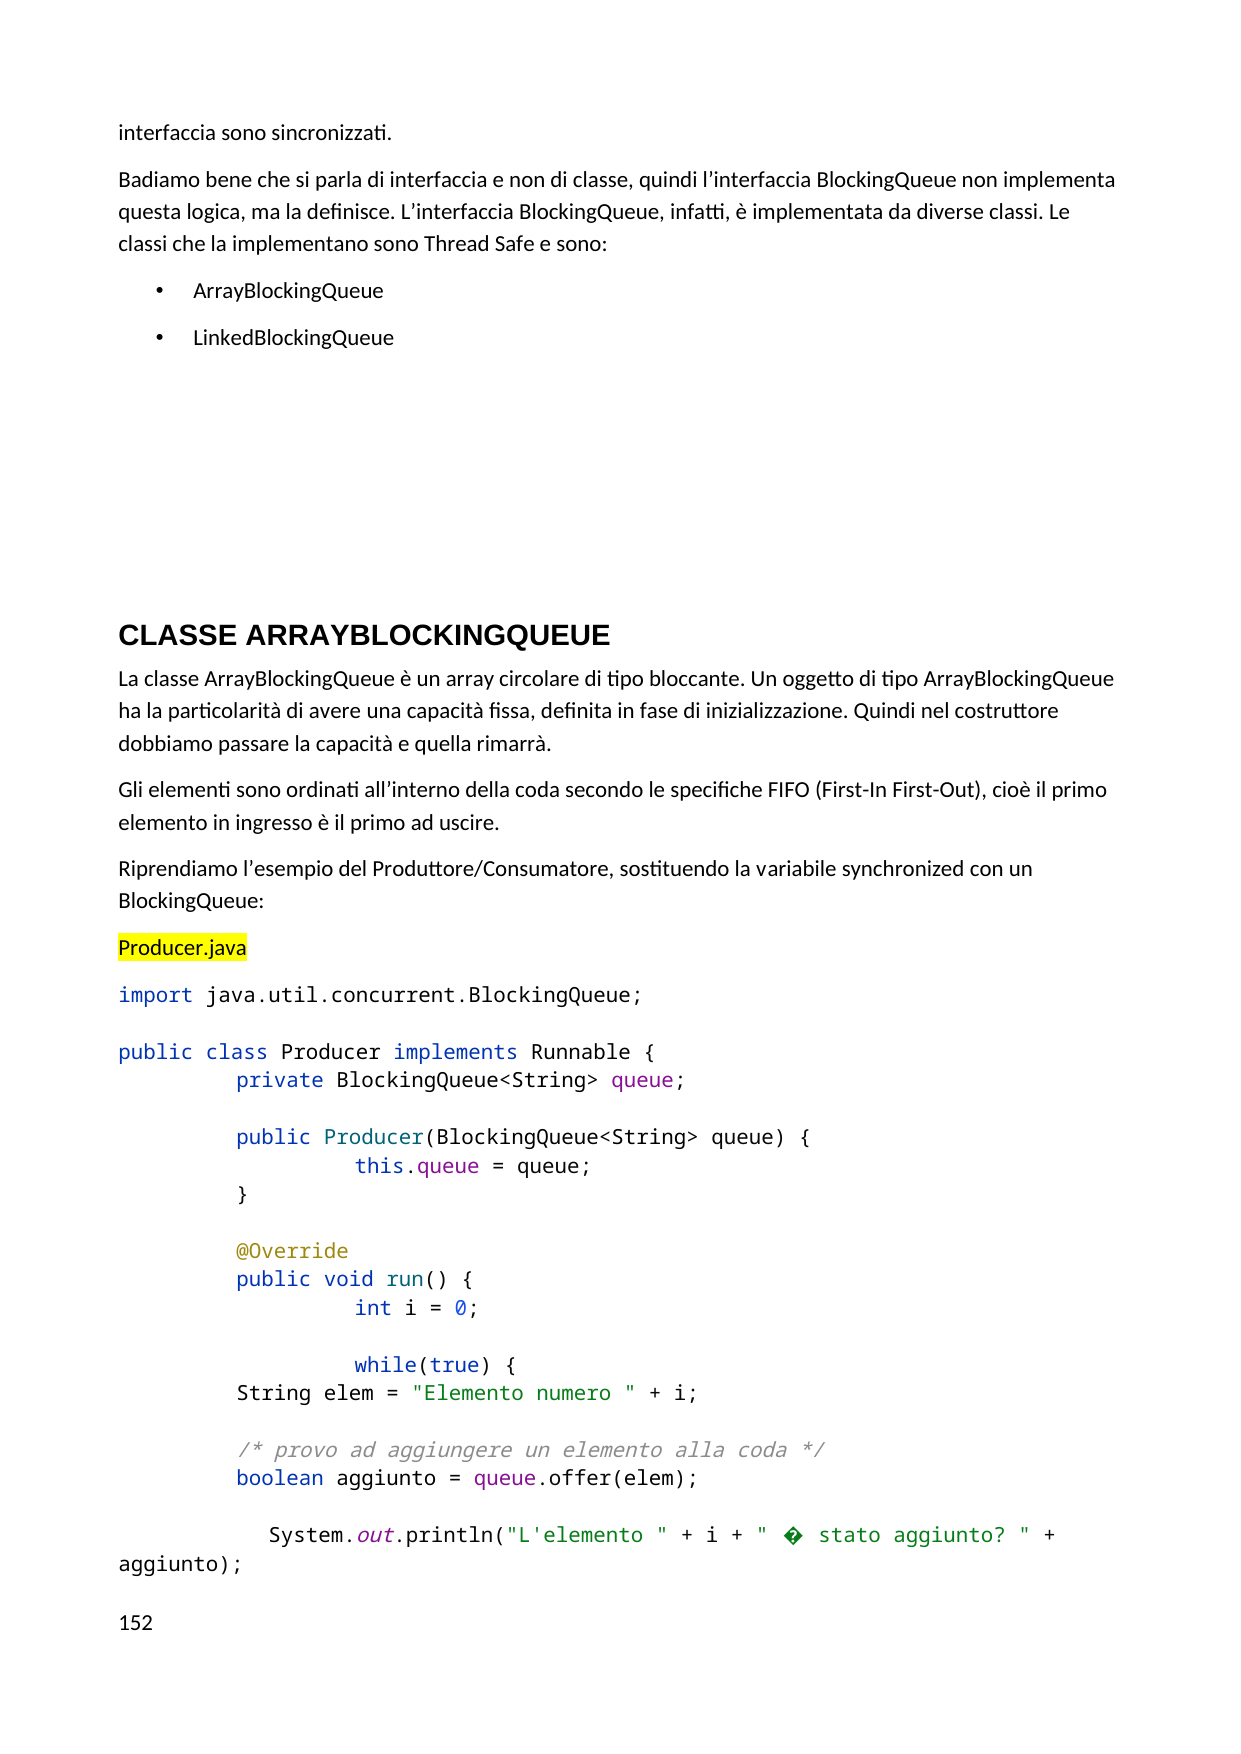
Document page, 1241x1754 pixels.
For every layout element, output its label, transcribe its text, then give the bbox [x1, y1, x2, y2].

list LinkedBlockingQueue [156, 323, 1122, 351]
text import java.util.concurrent.BlockingQueue; public class Producer implements Runnable { private BlockingQueue<String> queue; public Producer(BlockingQueue<String> queue) { this.queue = queue; } @Override public void run() { int i = 0; while(true) { String elem = "Elemento numero " + i; /* provo ad aggiungere un elemento alla coda */ boolean aggiunto = queue.offer(elem); System.out.println("L'elemento " + i + " � stato aggiunto? " + aggiunto); [118, 980, 1122, 1577]
text Badiamo bene che si parla di interfaccia e non di classe, quindi l’interfaccia BlockingQueue non implementa questa logica, ma la definisce. L’interfaccia BlockingQueue, infatti, è implementata da diverse classi. Le classi che la implementano sono Thread Safe e sono: [118, 165, 1122, 257]
text Producer.java [118, 933, 1122, 961]
subtitle CLASSE ARRAYBLOCKINGQUEUE [118, 618, 1122, 652]
text Gli elementi sono ordinati all’interno della coda secondo le specifiche FIFO (First-In First-Out), cioè il primo elemento in ingresso è il primo ad uscire. [118, 775, 1122, 836]
text interfaccia sono sincronizzati. [118, 118, 1122, 146]
list ArrayBlockingQueue [156, 276, 1122, 304]
text Riprendiamo l’esempio del Produttore/Consumatore, sostituendo la variabile synchronized con un BlockingQueue: [118, 854, 1122, 914]
text La classe ArrayBlockingQueue è un array circolare di tipo bloccante. Un oggetto di tipo ArrayBlockingQueue ha la particolarità di avere una capacità fissa, definita in fase di inizializzazione. Quindi nel costruttore dobbiamo passare la capacità e quella rimarrà. [118, 664, 1122, 757]
